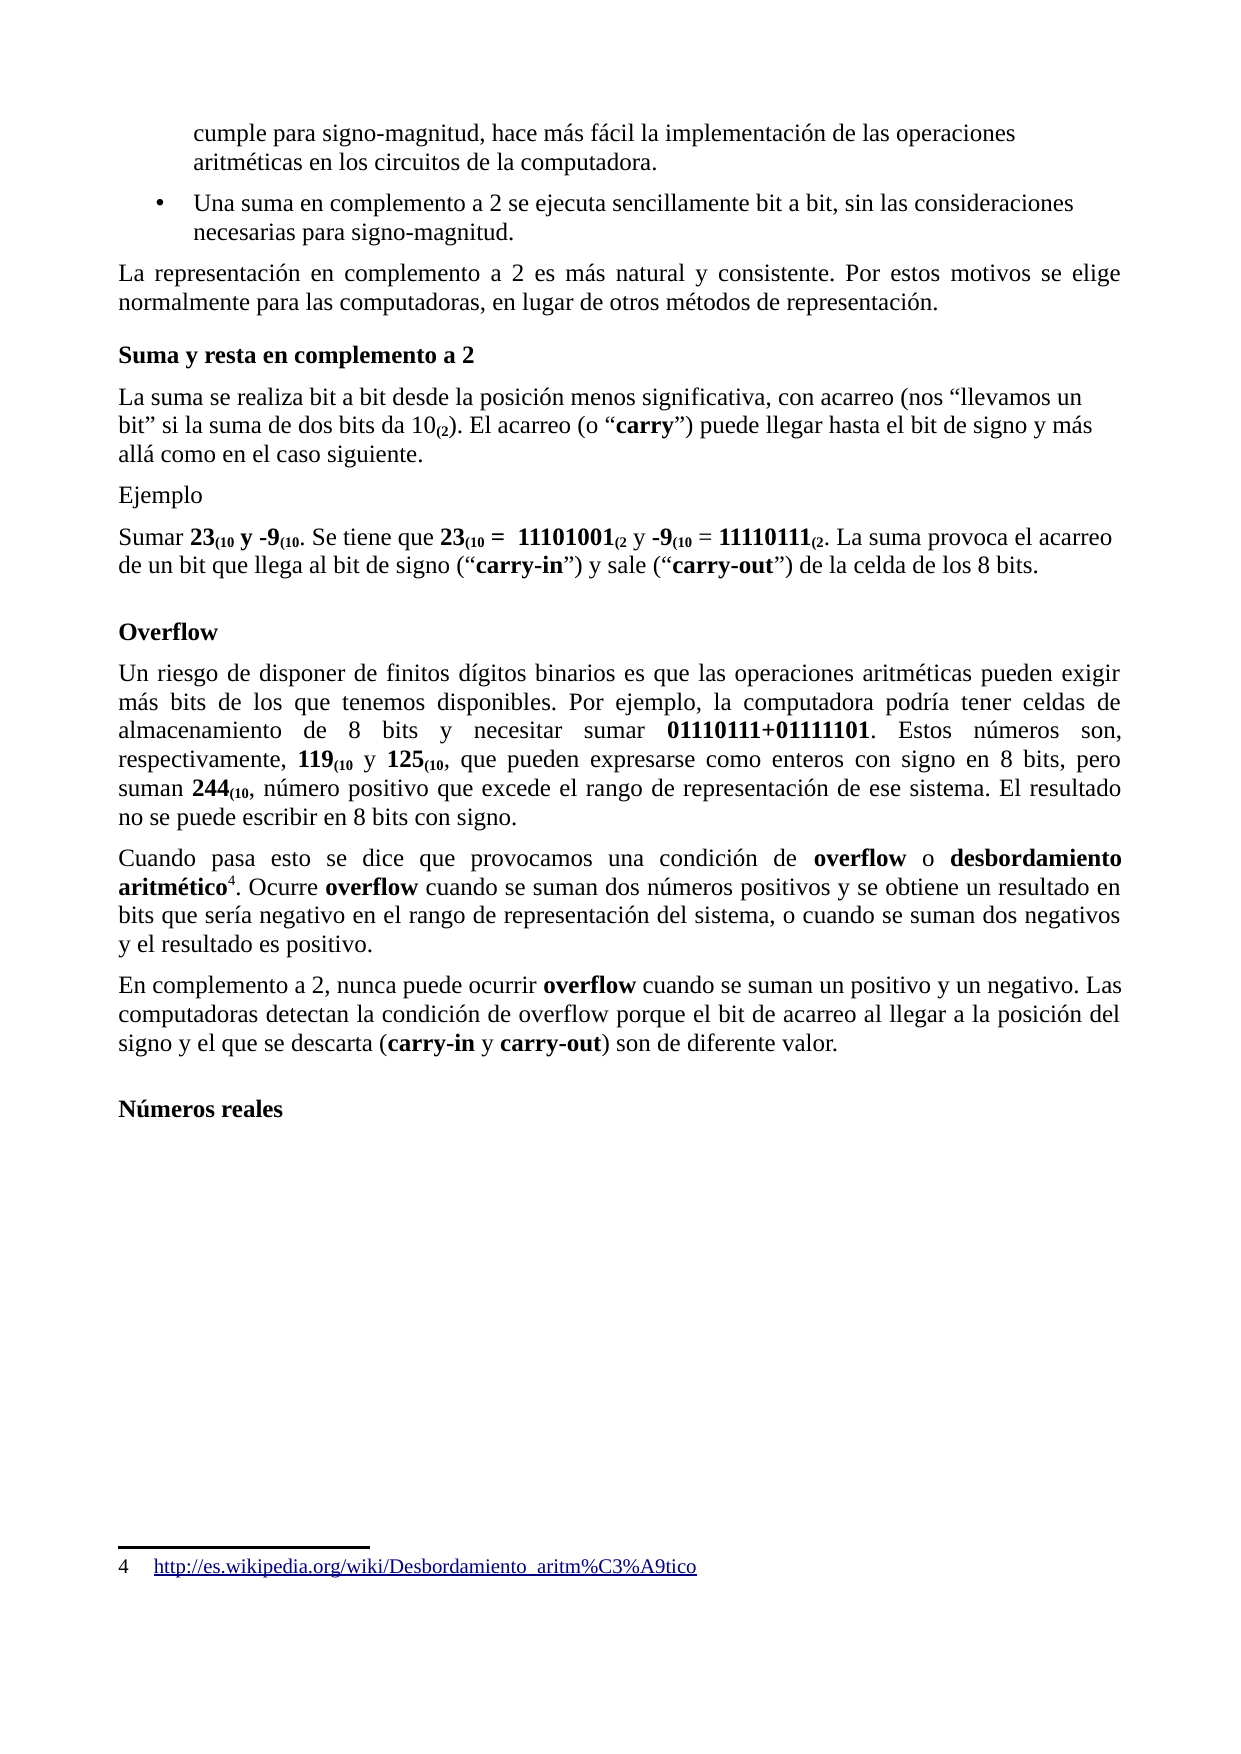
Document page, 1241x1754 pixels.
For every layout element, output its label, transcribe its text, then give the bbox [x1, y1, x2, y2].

text La suma se realiza bit a bit desde la posición menos significativa, con acarreo (nos “llevamos un bit” si la suma de dos bits da 10(2). El acarreo (o “carry”) puede llegar hasta el bit de signo y más allá como en el caso siguiente. [118, 382, 1122, 468]
list cumple para signo-magnitud, hace más fácil la implementación de las operaciones aritméticas en los circuitos de la computadora. [156, 118, 1122, 176]
subtitle Números reales [118, 1094, 1122, 1123]
text http://es.wikipedia.org/wiki/Desbordamiento_aritm%C3%A9tico [118, 1553, 1122, 1578]
text La representación en complemento a 2 es más natural y consistente. Por estos motivos se elige normalmente para las computadoras, en lugar de otros métodos de representación. [118, 258, 1122, 316]
text Sumar 23(10 y -9(10. Se tiene que 23(10 = 11101001(2 y -9(10 = 11110111(2. La suma provoca el acarreo de un bit que llega al bit de signo (“carry-in”) y sale (“carry-out”) de la celda de los 8 bits. [118, 522, 1122, 579]
subtitle Suma y resta en complemento a 2 [118, 341, 1122, 369]
list Una suma en complemento a 2 se ejecuta sencillamente bit a bit, sin las consideraciones necesarias para signo-magnitud. [156, 188, 1122, 246]
subtitle Overflow [118, 617, 1122, 646]
text Cuando pasa esto se dice que provocamos una condición de overflow o desbordamiento aritmético. Ocurre overflow cuando se suman dos números positivos y se obtiene un resultado en bits que sería negativo en el rango de representación del sistema, o cuando se suman dos negativos y el resultado es positivo. [118, 843, 1122, 958]
text En complemento a 2, nunca puede ocurrir overflow cuando se suman un positivo y un negativo. Las computadoras detectan la condición de overflow porque el bit de acarreo al llegar a la posición del signo y el que se descarta (carry-in y carry-out) son de diferente valor. [118, 971, 1122, 1057]
text Un riesgo de disponer de finitos dígitos binarios es que las operaciones aritméticas pueden exigir más bits de los que tenemos disponibles. Por ejemplo, la computadora podría tener celdas de almacenamiento de 8 bits y necesitar sumar 01110111+01111101. Estos números son, respectivamente, 119(10 y 125(10, que pueden expresarse como enteros con signo en 8 bits, pero suman 244(10, número positivo que excede el rango de representación de ese sistema. El resultado no se puede escribir en 8 bits con signo. [118, 658, 1122, 831]
text Ejemplo [118, 481, 1122, 509]
